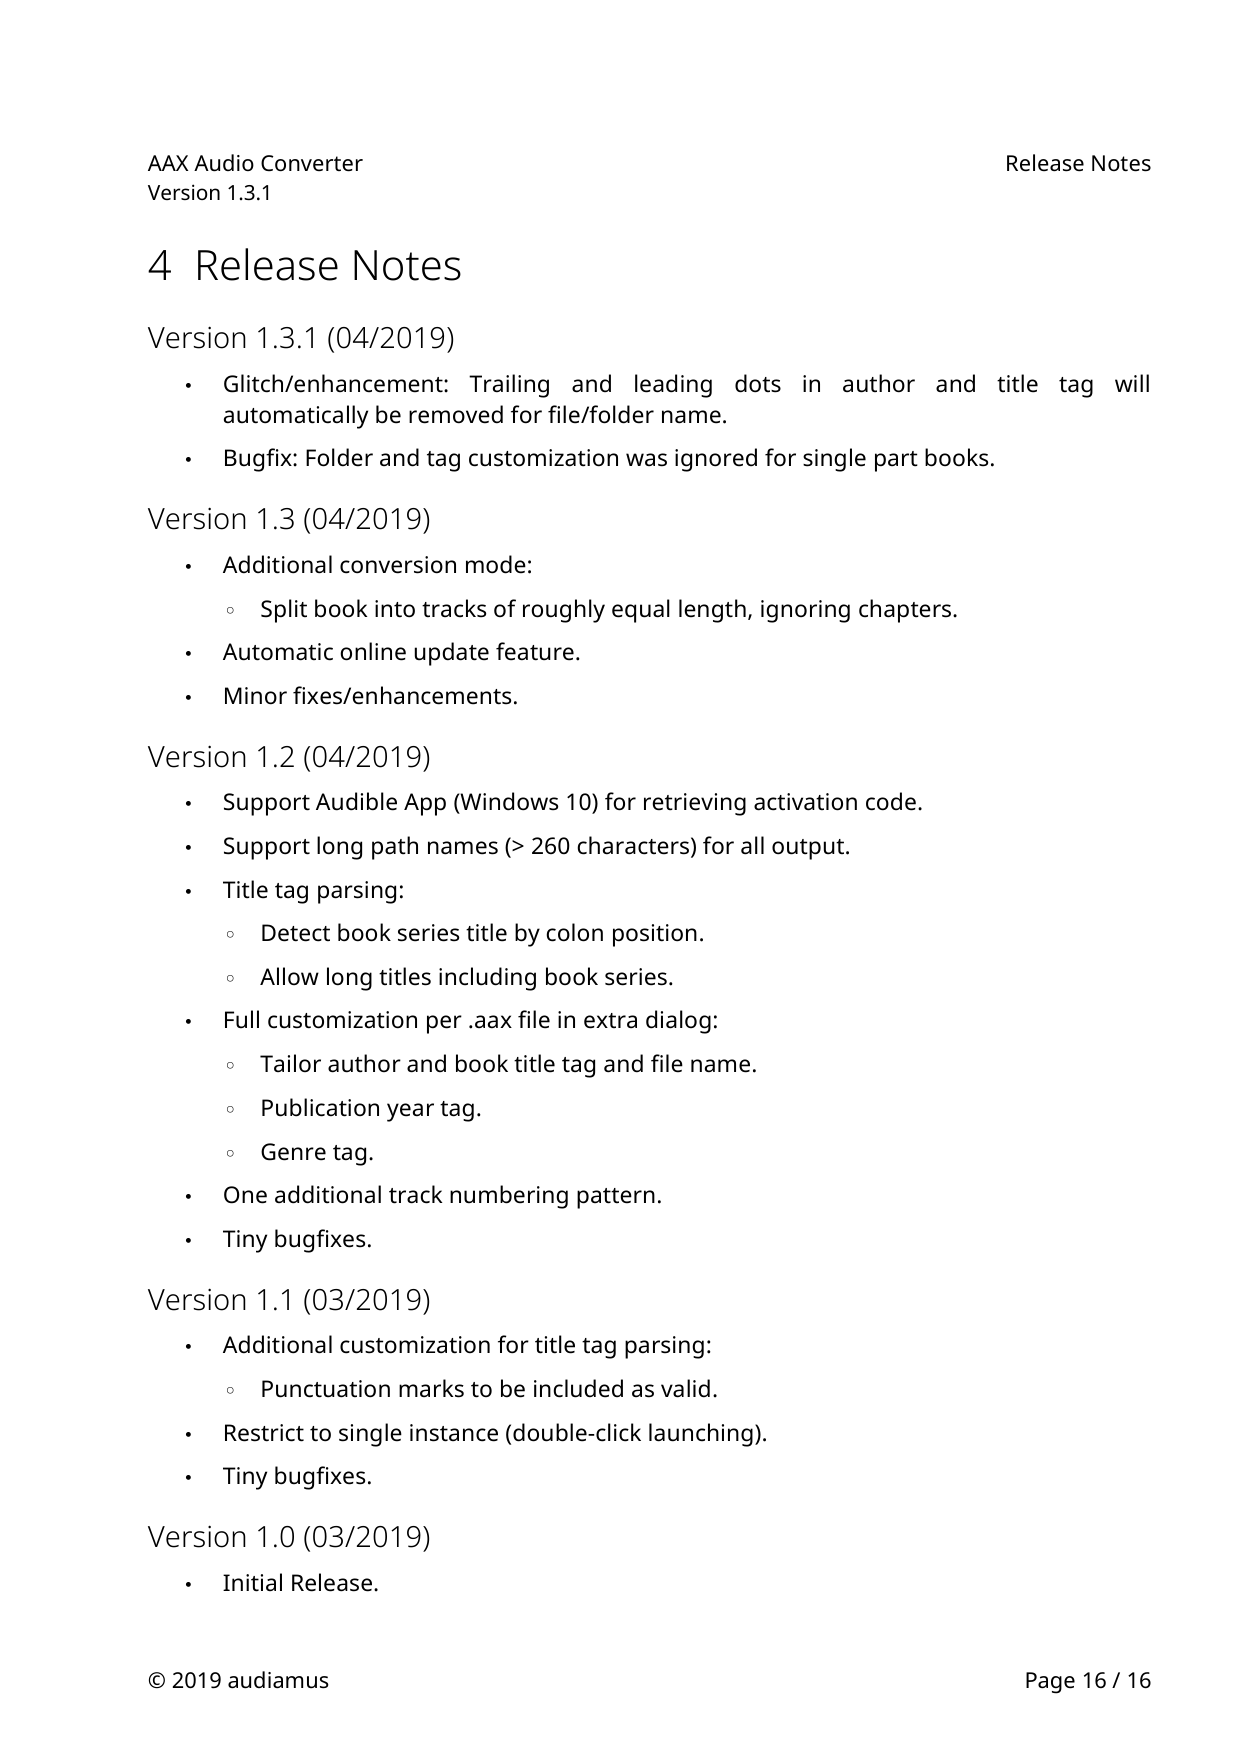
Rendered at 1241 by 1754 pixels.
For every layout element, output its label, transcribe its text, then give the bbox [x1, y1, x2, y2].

subtitle Version 1.0 (03/2019) [148, 1516, 1152, 1556]
list Title tag parsing: [185, 873, 1152, 905]
list Split book into tracks of roughly equal length, ignoring chapters. [223, 592, 1152, 624]
list Bugfix: Folder and tag customization was ignored for single part books. [185, 442, 1152, 474]
list Initial Release. [185, 1567, 1152, 1598]
subtitle Version 1.3 (04/2019) [148, 498, 1152, 538]
list Minor fixes/enhancements. [185, 680, 1152, 711]
list One additional track numbering pattern. [185, 1179, 1152, 1210]
list Additional customization for title tag parsing: [185, 1329, 1152, 1360]
subtitle Version 1.1 (03/2019) [148, 1279, 1152, 1318]
list Genre tag. [223, 1135, 1152, 1167]
list Additional conversion mode: [185, 549, 1152, 580]
list Tiny bugfixes. [185, 1223, 1152, 1254]
list Glitch/enhancement: Trailing and leading dots in author and title tag will automatically be removed for file/folder name. [185, 367, 1152, 430]
list Publication year tag. [223, 1092, 1152, 1123]
list Support long path names (> 260 characters) for all output. [185, 830, 1152, 861]
list Tailor author and book title tag and file name. [223, 1048, 1152, 1079]
list Automatic online update feature. [185, 636, 1152, 667]
subtitle Version 1.3.1 (04/2019) [148, 317, 1152, 357]
subtitle Version 1.2 (04/2019) [148, 736, 1152, 776]
subtitle Release Notes [148, 235, 1152, 292]
list Tiny bugfixes. [185, 1460, 1152, 1491]
list Punctuation marks to be included as valid. [223, 1373, 1152, 1404]
list Allow long titles including book series. [223, 961, 1152, 992]
list Support Audible App (Windows 10) for retrieving activation code. [185, 786, 1152, 817]
list Restrict to single instance (double-click launching). [185, 1416, 1152, 1448]
list Full customization per .aax file in extra dialog: [185, 1004, 1152, 1036]
list Detect book series title by colon position. [223, 917, 1152, 948]
